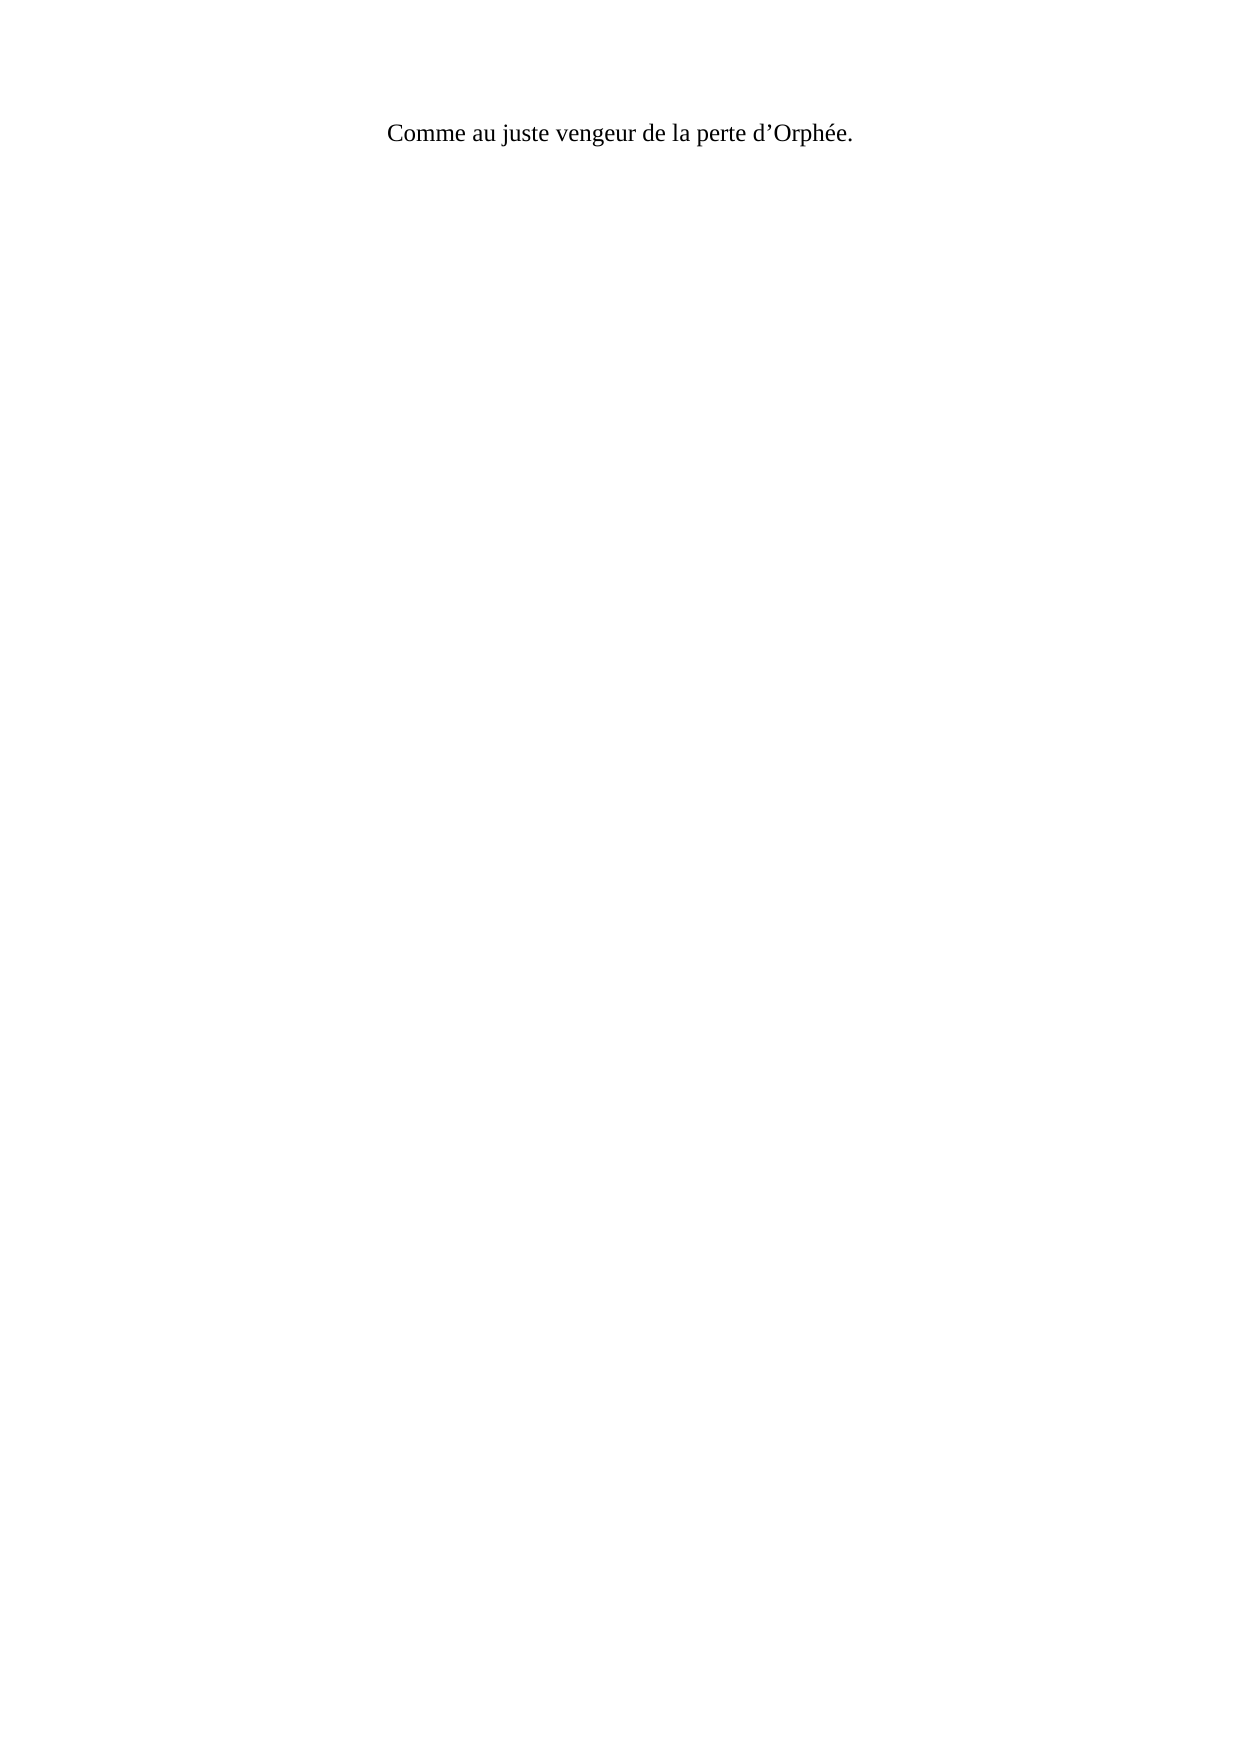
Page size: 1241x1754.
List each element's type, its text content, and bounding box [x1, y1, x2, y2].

text Comme au juste vengeur de la perte d’Orphée. [118, 118, 1122, 147]
